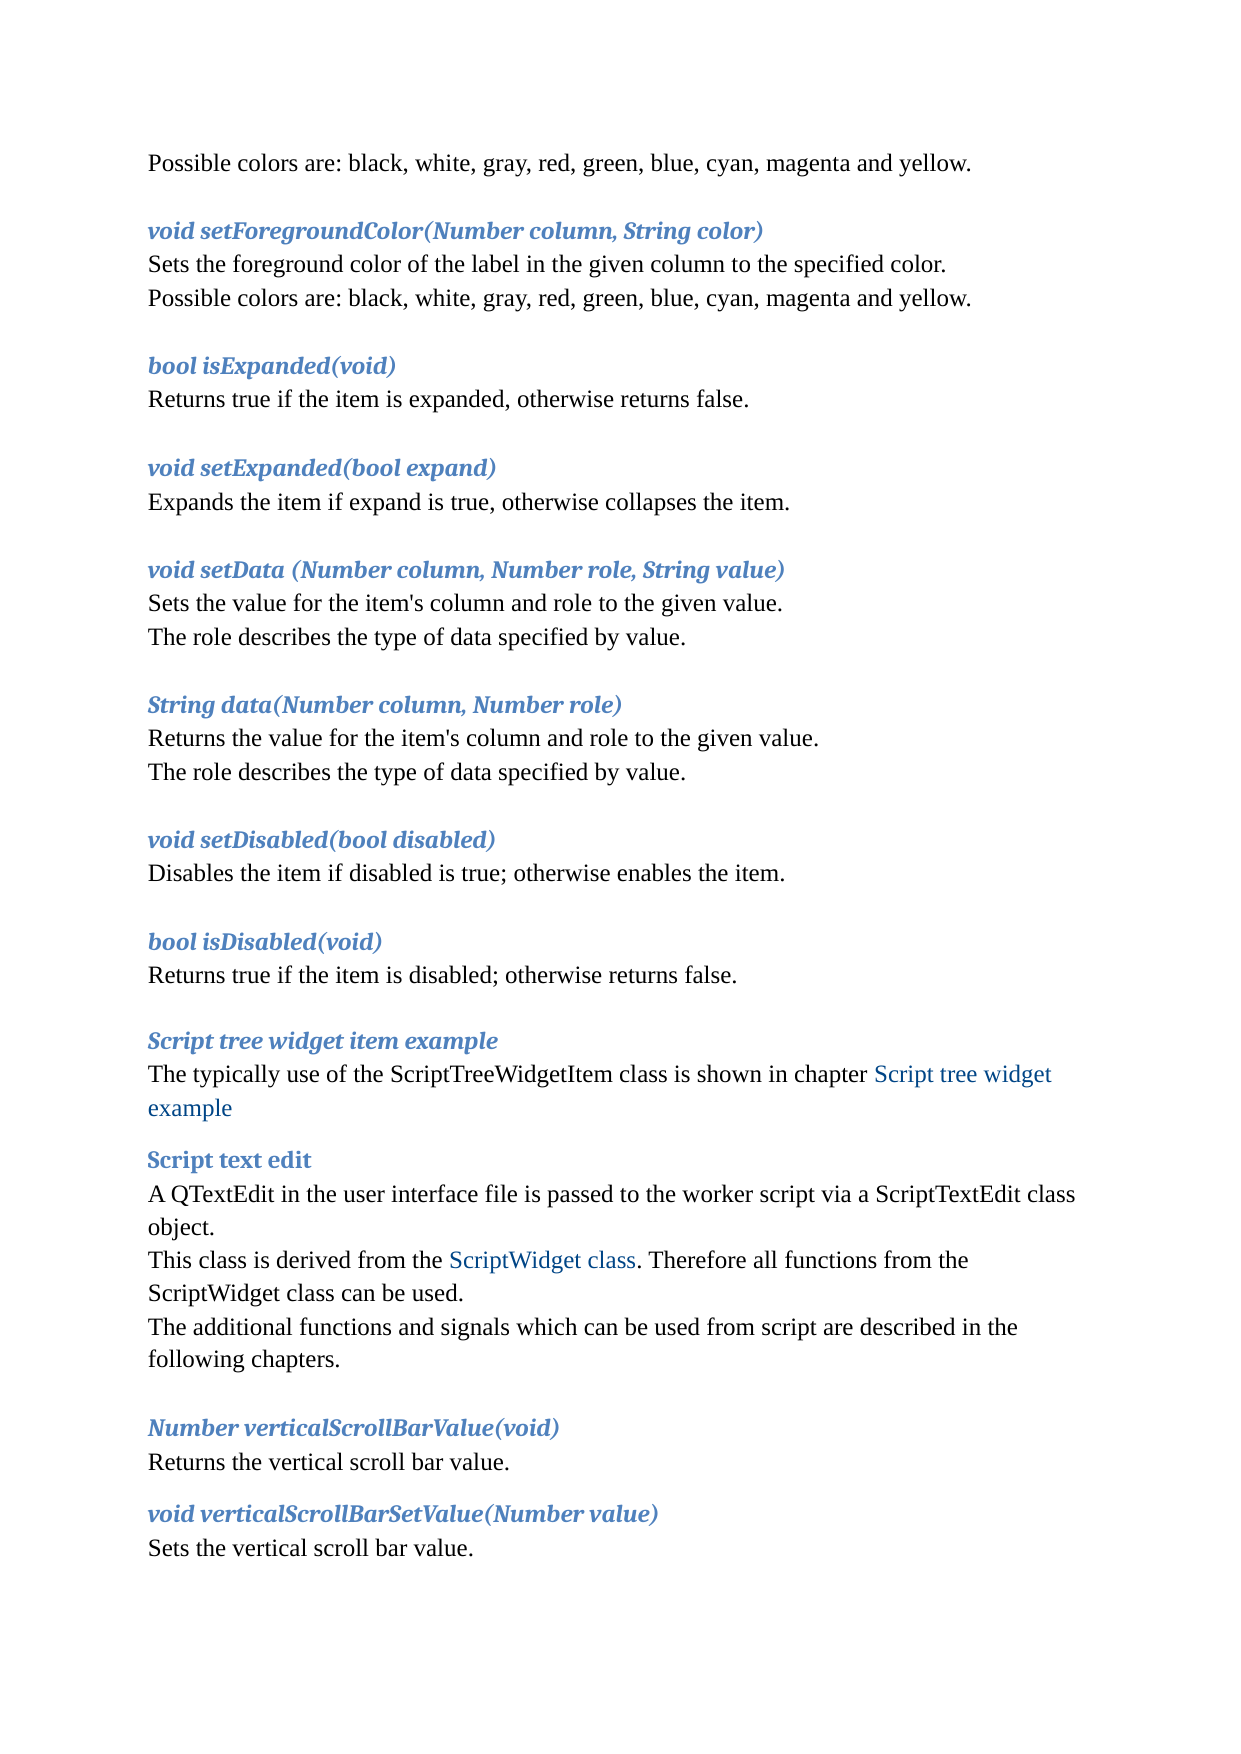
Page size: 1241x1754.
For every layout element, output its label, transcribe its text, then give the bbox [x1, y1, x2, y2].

text Possible colors are: black, white, gray, red, green, blue, cyan, magenta and yellow. [148, 283, 1093, 311]
text A QTextEdit in the user interface file is passed to the worker script via a ScriptTextEdit class object. [148, 1179, 1093, 1241]
text Returns the value for the item's column and role to the given value. [148, 723, 1093, 752]
subtitle bool isExpanded(void) [148, 352, 1093, 380]
subtitle String data(Number column, Number role) [148, 691, 1093, 719]
subtitle Script text edit [148, 1146, 1093, 1175]
text Sets the foreground color of the label in the given column to the specified color. [148, 249, 1093, 278]
subtitle Number verticalScrollBarValue(void) [148, 1413, 1093, 1442]
text Sets the value for the item's column and role to the given value. [148, 588, 1093, 617]
subtitle void setDisabled(bool disabled) [148, 826, 1093, 854]
subtitle bool isDisabled(void) [148, 927, 1093, 956]
text The additional functions and signals which can be used from script are described in the following chapters. [148, 1312, 1093, 1373]
text Returns the vertical scroll bar value. [148, 1447, 1093, 1475]
text This class is derived from the ScriptWidget class. Therefore all functions from the ScriptWidget class can be used. [148, 1246, 1093, 1307]
subtitle Script tree widget item example [148, 1027, 1093, 1055]
text Returns true if the item is disabled; otherwise returns false. [148, 961, 1093, 989]
subtitle void setData (Number column, Number role, String value) [148, 556, 1093, 584]
text Expands the item if expand is true, otherwise collapses the item. [148, 487, 1093, 515]
text Possible colors are: black, white, gray, red, green, blue, cyan, magenta and yellow. [148, 148, 1093, 176]
subtitle void setExpanded(bool expand) [148, 453, 1093, 482]
subtitle void setForegroundColor(Number column, String color) [148, 217, 1093, 245]
subtitle void verticalScrollBarSetValue(Number value) [148, 1500, 1093, 1529]
text Disables the item if disabled is true; otherwise enables the item. [148, 858, 1093, 887]
text Returns true if the item is expanded, otherwise returns false. [148, 384, 1093, 413]
text Sets the vertical scroll bar value. [148, 1533, 1093, 1562]
text The role describes the type of data specified by value. [148, 622, 1093, 650]
text The typically use of the ScriptTreeWidgetItem class is shown in chapter Script tree widget example [148, 1059, 1093, 1121]
text The role describes the type of data specified by value. [148, 757, 1093, 785]
